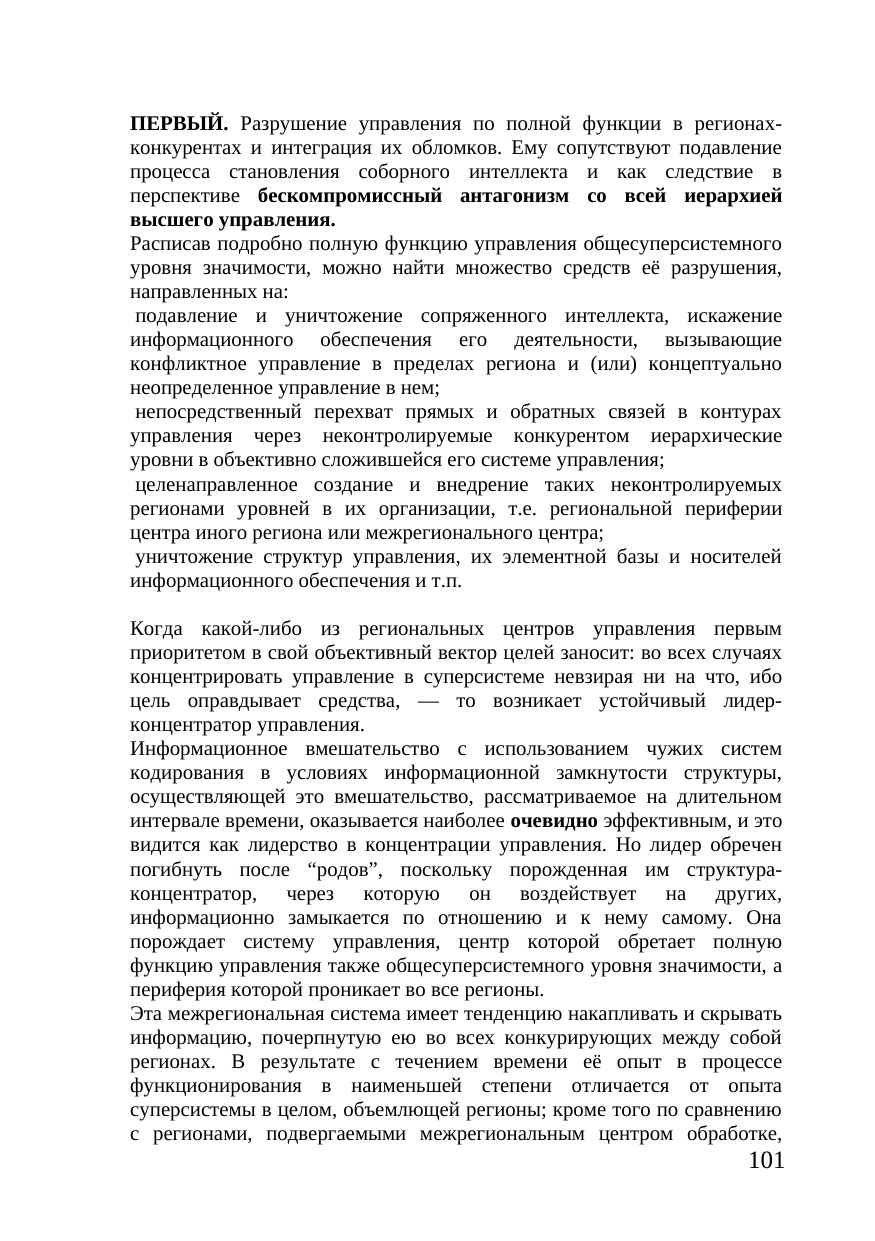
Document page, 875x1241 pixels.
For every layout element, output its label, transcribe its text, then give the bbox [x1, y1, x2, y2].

text подавление и уничтожение сопряженного интеллекта, искажение информационного обеспечения его деятельности, вызывающие конфликтное управление в пределах региона и (или) концептуально неопределенное управление в нем; [130, 303, 783, 399]
text Информационное вмешательство с использованием чужих систем кодирования в условиях информационной замкнутости структуры, осуществляющей это вмешательство, рассматриваемое на длительном интервале времени, оказывается наиболее очевидно эффективным, и это видится как лидерство в концентрации управления. Но лидер обречен погибнуть после “родов”, поскольку порожденная им структура-концентратор, через которую он воздействует на других, информационно замыкается по отношению и к нему самому. Она порождает систему управления, центр которой обретает полную функцию управления также общесуперсистемного уровня значимости, а периферия которой проникает во все регионы. [130, 736, 783, 1001]
text уничтожение структур управления, их элементной базы и носителей информационного обеспечения и т.п. [130, 544, 783, 592]
text целенаправленное создание и внедрение таких неконтролируемых регионами уровней в их организации, т.е. региональной периферии центра иного региона или межрегионального центра; [130, 471, 783, 544]
text ПЕРВЫЙ. Разрушение управления по полной функции в регионах-конкурентах и интеграция их обломков. Ему сопутствуют подавление процесса становления соборного интеллекта и как следствие в перспективе бескомпромиссный антагонизм со всей иерархией высшего управления. [130, 111, 783, 231]
text Эта межрегиональная система имеет тенденцию накапливать и скрывать информацию, почерпнутую ею во всех конкурирующих между собой регионах. В результате с течением времени её опыт в процессе функционирования в наименьшей степени отличается от опыта суперсистемы в целом, объемлющей регионы; кроме того по сравнению с регионами, подвергаемыми межрегиональным центром обработке, [130, 1001, 783, 1145]
text Когда какой-либо из региональных центров управления первым приоритетом в свой объективный вектор целей заносит: во всех случаях концентрировать управление в суперсистеме невзирая ни на что, ибо цель оправдывает средства, — то возникает устойчивый лидер-концентратор управления. [130, 616, 783, 736]
text непосредственный перехват прямых и обратных связей в контурах управления через неконтролируемые конкурентом иерархические уровни в объективно сложившейся его системе управления; [130, 399, 783, 471]
text Расписав подробно полную функцию управления общесуперсистемного уровня значимости, можно найти множество средств её разрушения, направленных на: [130, 231, 783, 303]
